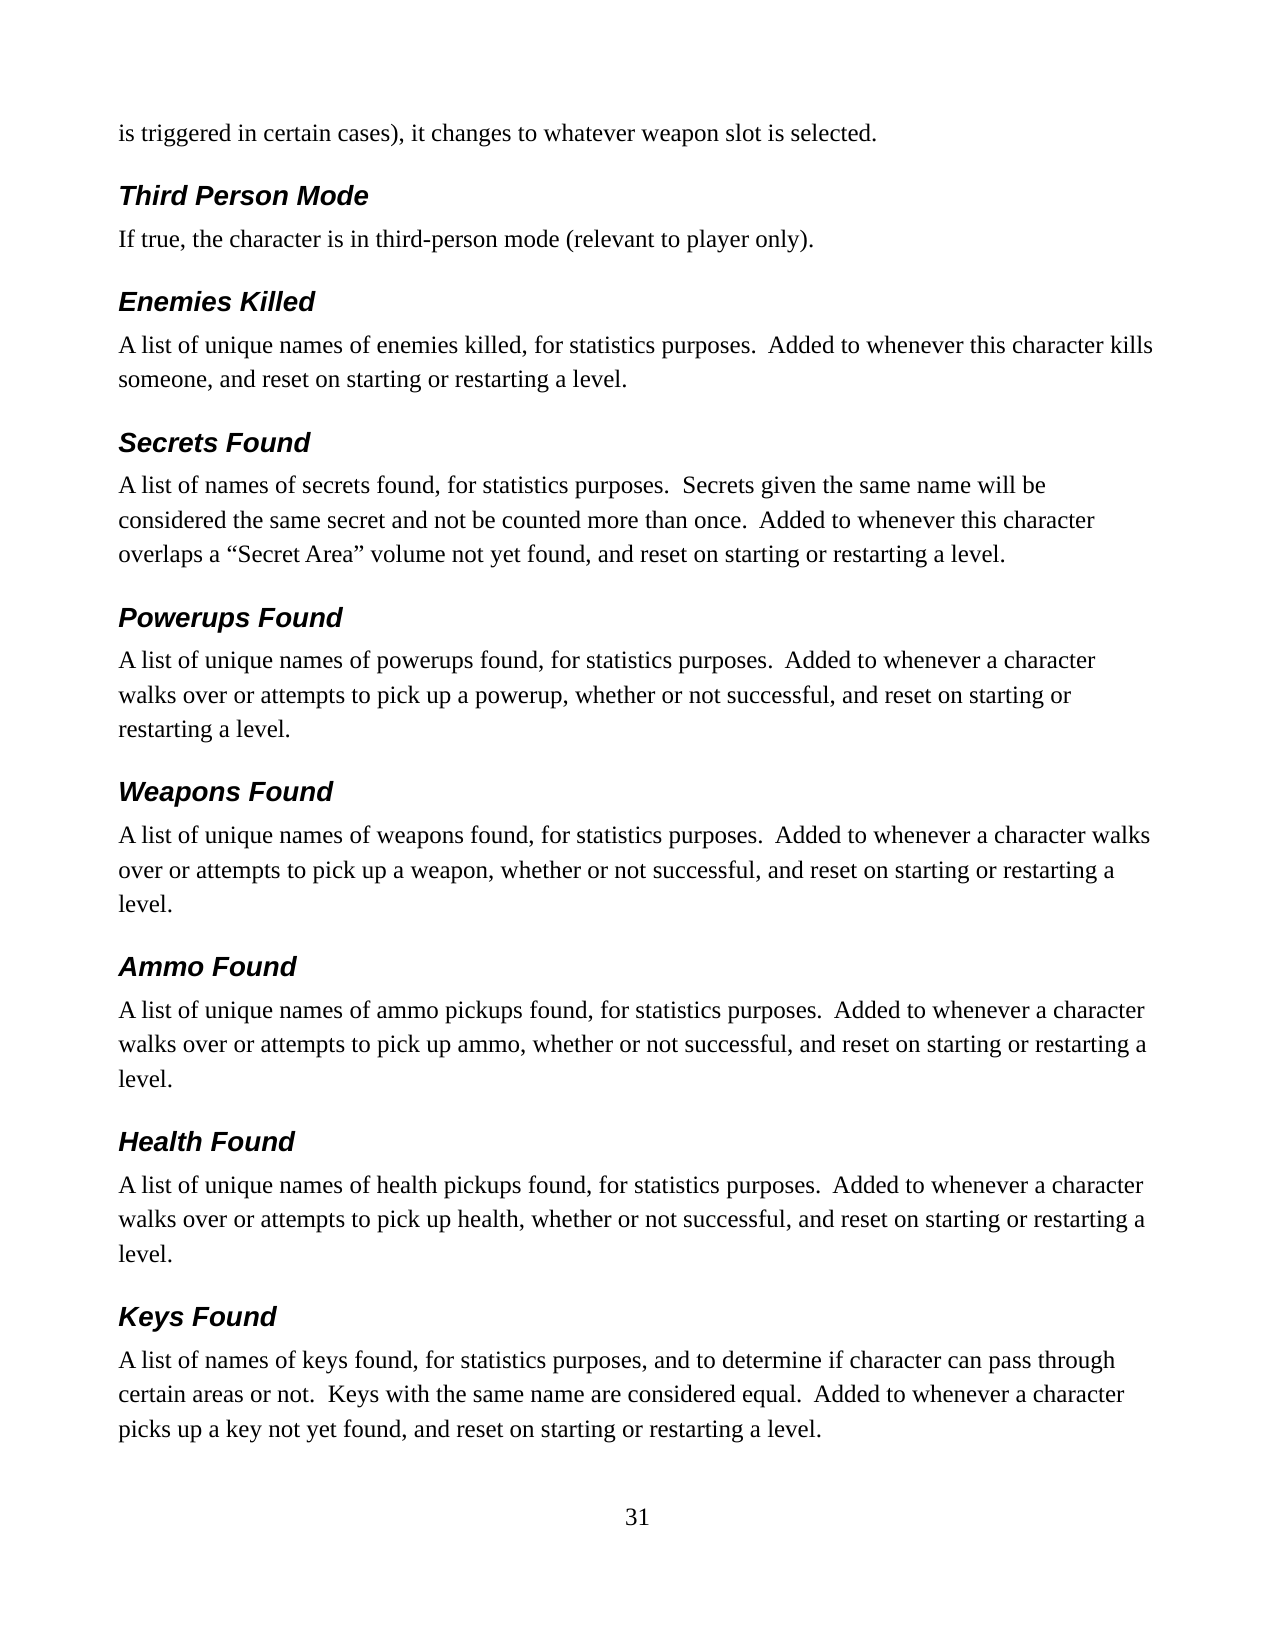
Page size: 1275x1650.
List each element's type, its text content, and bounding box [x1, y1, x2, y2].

text A list of unique names of ammo pickups found, for statistics purposes. Added to whenever a character walks over or attempts to pick up ammo, whether or not successful, and reset on starting or restarting a level. [118, 995, 1157, 1093]
text A list of names of secrets found, for statistics purposes. Secrets given the same name will be considered the same secret and not be counted more than once. Added to whenever this character overlaps a “Secret Area” volume not yet found, and reset on starting or restarting a level. [118, 470, 1157, 568]
subtitle Ammo Found [118, 951, 1157, 983]
text is triggered in certain cases), it changes to whatever weapon slot is selected. [118, 118, 1157, 147]
subtitle Keys Found [118, 1301, 1157, 1332]
text If true, the character is in third-person mode (relevant to player only). [118, 224, 1157, 253]
text A list of unique names of health pickups found, for statistics purposes. Added to whenever a character walks over or attempts to pick up health, whether or not successful, and reset on starting or restarting a level. [118, 1170, 1157, 1268]
text A list of names of keys found, for statistics purposes, and to determine if character can pass through certain areas or not. Keys with the same name are considered equal. Added to whenever a character picks up a key not yet found, and reset on starting or restarting a level. [118, 1345, 1157, 1443]
subtitle Health Found [118, 1126, 1157, 1157]
text A list of unique names of powerups found, for statistics purposes. Added to whenever a character walks over or attempts to pick up a powerup, whether or not successful, and reset on starting or restarting a level. [118, 645, 1157, 743]
subtitle Third Person Mode [118, 180, 1157, 212]
subtitle Enemies Killed [118, 286, 1157, 317]
text A list of unique names of enemies killed, for statistics purposes. Added to whenever this character kills someone, and reset on starting or restarting a level. [118, 330, 1157, 393]
text A list of unique names of weapons found, for statistics purposes. Added to whenever a character walks over or attempts to pick up a weapon, whether or not successful, and reset on starting or restarting a level. [118, 820, 1157, 918]
subtitle Powerups Found [118, 601, 1157, 633]
subtitle Weapons Found [118, 776, 1157, 808]
subtitle Secrets Found [118, 426, 1157, 458]
